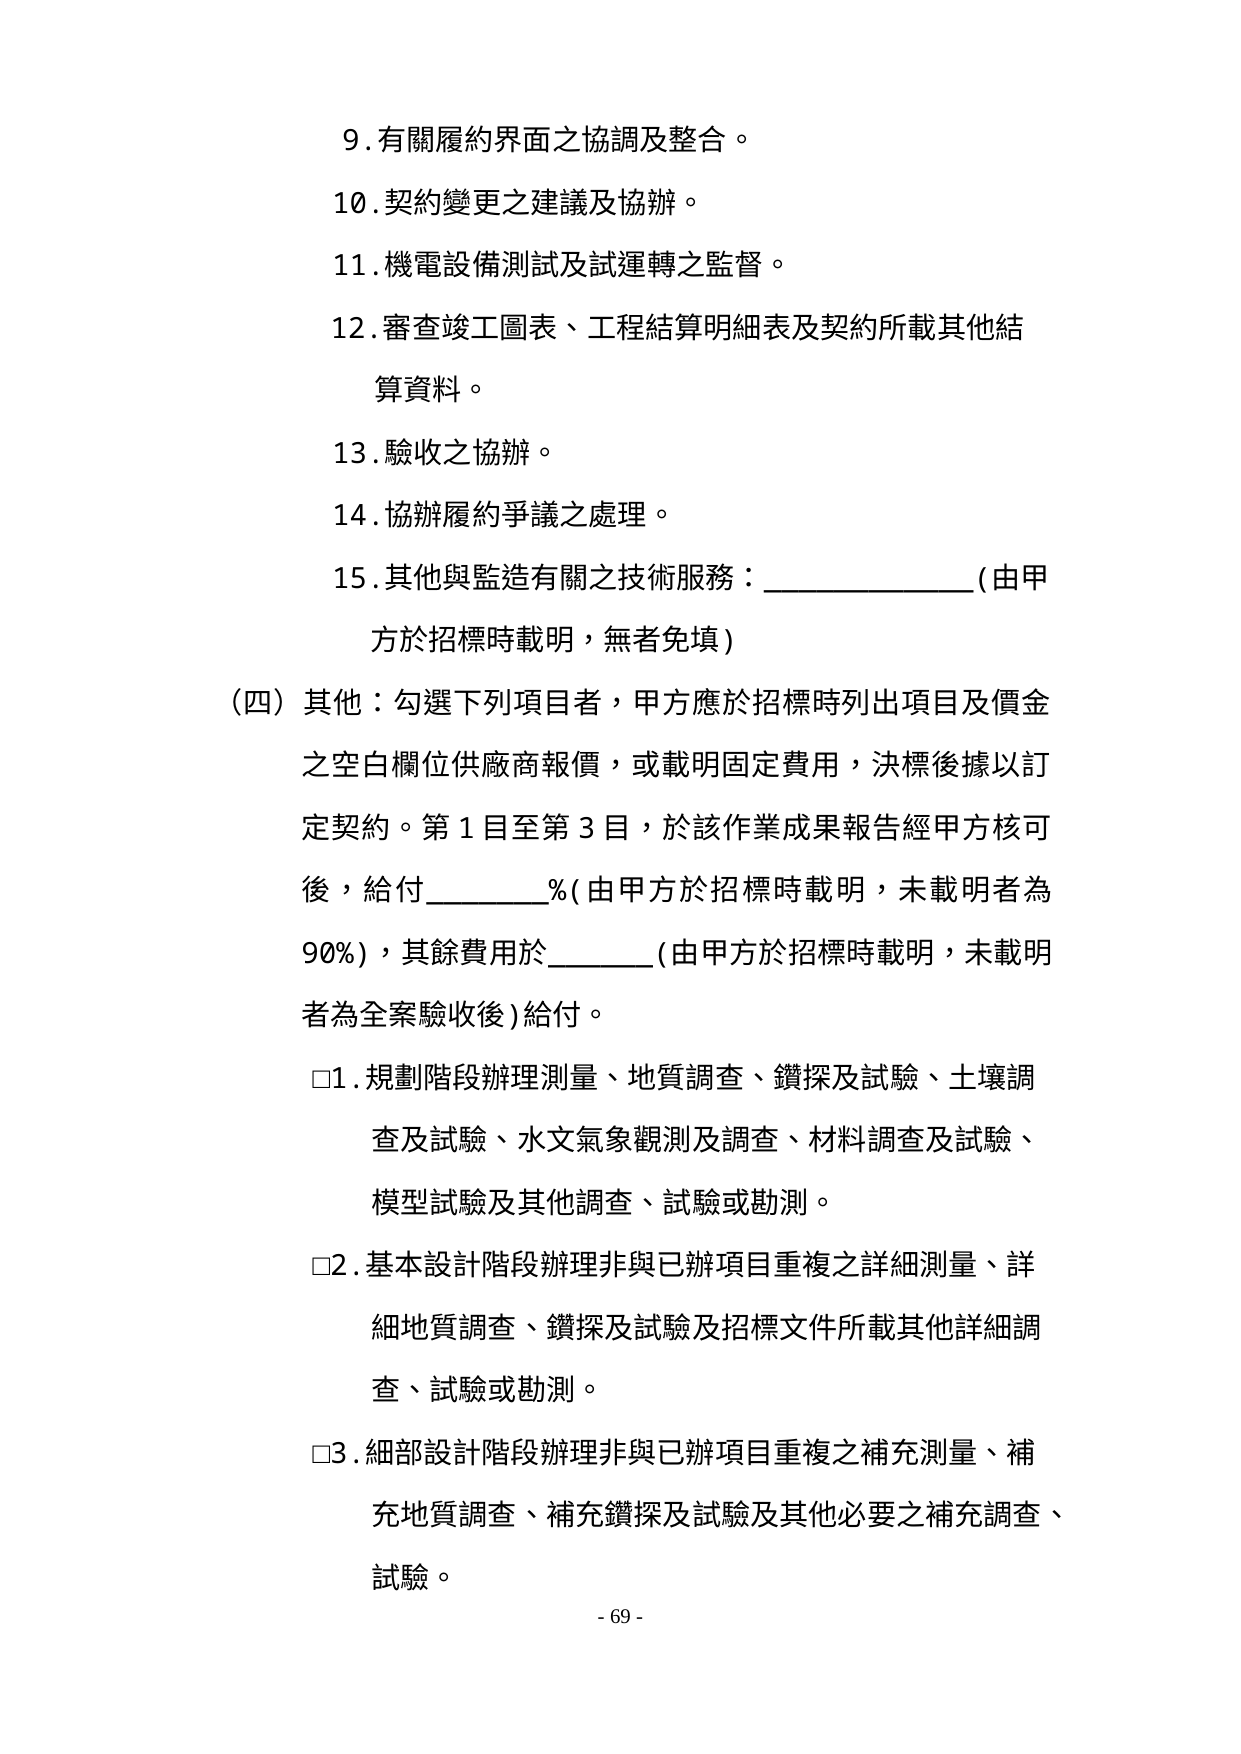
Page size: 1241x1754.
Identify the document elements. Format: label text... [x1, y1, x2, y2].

text □2.基本設計階段辦理非與已辦項目重複之詳細測量、詳細地質調查、鑽探及試驗及招標文件所載其他詳細調查、試驗或勘測。 [312, 1221, 1053, 1409]
text 14.協辦履約爭議之處理。 [332, 471, 1053, 534]
text （四）其他：勾選下列項目者，甲方應於招標時列出項目及價金之空白欄位供廠商報價，或載明固定費用，決標後據以訂定契約。第1目至第3目，於該作業成果報告經甲方核可後，給付_______%(由甲方於招標時載明，未載明者為90%)，其餘費用於______(由甲方於招標時載明，未載明者為全案驗收後)給付。 [214, 659, 1053, 1034]
text 12.審查竣工圖表、工程結算明細表及契約所載其他結算資料。 [330, 284, 1053, 409]
text □3.細部設計階段辦理非與已辦項目重複之補充測量、補充地質調查、補充鑽探及試驗及其他必要之補充調查、試驗。 [312, 1409, 1053, 1596]
text 11.機電設備測試及試運轉之監督。 [332, 221, 1053, 284]
text □1.規劃階段辦理測量、地質調查、鑽探及試驗、土壤調查及試驗、水文氣象觀測及調查、材料調查及試驗、模型試驗及其他調查、試驗或勘測。 [312, 1034, 1053, 1221]
text 9.有關履約界面之協調及整合。 [342, 96, 1053, 159]
text 10.契約變更之建議及協辦。 [332, 159, 1053, 221]
text 15.其他與監造有關之技術服務：____________(由甲方於招標時載明，無者免填) [332, 534, 1053, 659]
text 13.驗收之協辦。 [332, 409, 1053, 471]
